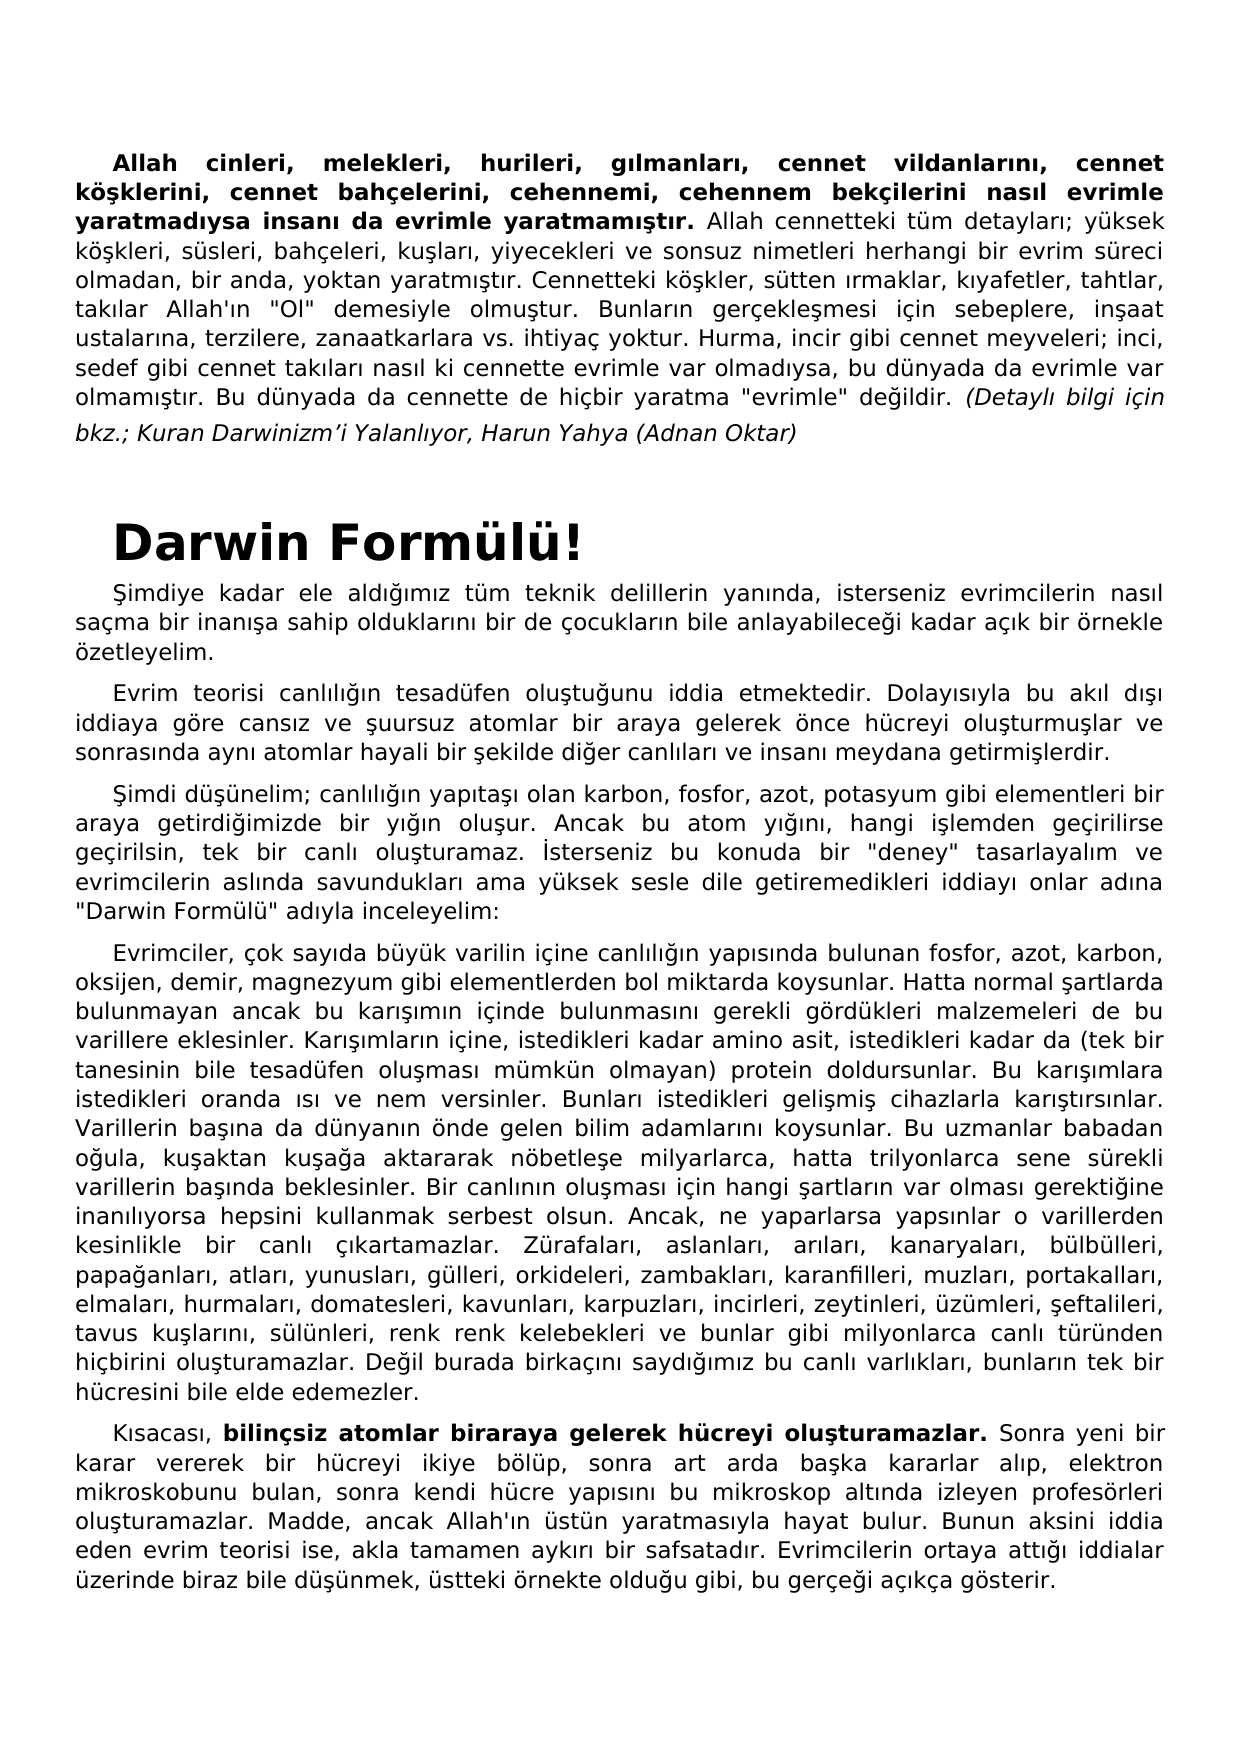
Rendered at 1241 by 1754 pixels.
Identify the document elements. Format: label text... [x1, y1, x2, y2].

text Evrim teorisi canlılığın tesadüfen oluştuğunu iddia etmektedir. Dolayısıyla bu akıl dışı iddiaya göre cansız ve şuursuz atomlar bir araya gelerek önce hücreyi oluşturmuşlar ve sonrasında aynı atomlar hayali bir şekilde diğer canlıları ve insanı meydana getirmişlerdir. [75, 681, 1165, 766]
text Kısacası, bilinçsiz atomlar biraraya gelerek hücreyi oluşturamazlar. Sonra yeni bir karar vererek bir hücreyi ikiye bölüp, sonra art arda başka kararlar alıp, elektron mikroskobunu bulan, sonra kendi hücre yapısını bu mikroskop altında izleyen profesörleri oluşturamazlar. Madde, ancak Allah'ın üstün yaratmasıyla hayat bulur. Bunun aksini iddia eden evrim teorisi ise, akla tamamen aykırı bir safsatadır. Evrimcilerin ortaya attığı iddialar üzerinde biraz bile düşünmek, üstteki örnekte olduğu gibi, bu gerçeği açıkça gösterir. [75, 1421, 1165, 1594]
text Şimdi düşünelim; canlılığın yapıtaşı olan karbon, fosfor, azot, potasyum gibi elementleri bir araya getirdiğimizde bir yığın oluşur. Ancak bu atom yığını, hangi işlemden geçirilirse geçirilsin, tek bir canlı oluşturamaz. İsterseniz bu konuda bir "deney" tasarlayalım ve evrimcilerin aslında savundukları ama yüksek sesle dile getiremedikleri iddiayı onlar adına "Darwin Formülü" adıyla inceleyelim: [75, 781, 1165, 925]
subtitle Darwin Formülü! [112, 514, 1165, 572]
text Şimdiye kadar ele aldığımız tüm teknik delillerin yanında, isterseniz evrimcilerin nasıl saçma bir inanışa sahip olduklarını bir de çocukların bile anlayabileceği kadar açık bir örnekle özetleyelim. [75, 580, 1165, 666]
text Allah cinleri, melekleri, hurileri, gılmanları, cennet vildanlarını, cennet köşklerini, cennet bahçelerini, cehennemi, cehennem bekçilerini nasıl evrimle yaratmadıysa insanı da evrimle yaratmamıştır. Allah cennetteki tüm detayları; yüksek köşkleri, süsleri, bahçeleri, kuşları, yiyecekleri ve sonsuz nimetleri herhangi bir evrim süreci olmadan, bir anda, yoktan yaratmıştır. Cennetteki köşkler, sütten ırmaklar, kıyafetler, tahtlar, takılar Allah'ın "Ol" demesiyle olmuştur. Bunların gerçekleşmesi için sebeplere, inşaat ustalarına, terzilere, zanaatkarlara vs. ihtiyaç yoktur. Hurma, incir gibi cennet meyveleri; inci, sedef gibi cennet takıları nasıl ki cennette evrimle var olmadıysa, bu dünyada da evrimle var olmamıştır. Bu dünyada da cennette de hiçbir yaratma "evrimle" değildir. (Detaylı bilgi için bkz.; Kuran Darwinizm’i Yalanlıyor, Harun Yahya (Adnan Oktar) [75, 150, 1165, 448]
text Evrimciler, çok sayıda büyük varilin içine canlılığın yapısında bulunan fosfor, azot, karbon, oksijen, demir, magnezyum gibi elementlerden bol miktarda koysunlar. Hatta normal şartlarda bulunmayan ancak bu karışımın içinde bulunmasını gerekli gördükleri malzemeleri de bu varillere eklesinler. Karışımların içine, istedikleri kadar amino asit, istedikleri kadar da (tek bir tanesinin bile tesadüfen oluşması mümkün olmayan) protein doldursunlar. Bu karışımlara istedikleri oranda ısı ve nem versinler. Bunları istedikleri gelişmiş cihazlarla karıştırsınlar. Varillerin başına da dünyanın önde gelen bilim adamlarını koysunlar. Bu uzmanlar babadan oğula, kuşaktan kuşağa aktararak nöbetleşe milyarlarca, hatta trilyonlarca sene sürekli varillerin başında beklesinler. Bir canlının oluşması için hangi şartların var olması gerektiğine inanılıyorsa hepsini kullanmak serbest olsun. Ancak, ne yaparlarsa yapsınlar o varillerden kesinlikle bir canlı çıkartamazlar. Zürafaları, aslanları, arıları, kanaryaları, bülbülleri, papağanları, atları, yunusları, gülleri, orkideleri, zambakları, karanfilleri, muzları, portakalları, elmaları, hurmaları, domatesleri, kavunları, karpuzları, incirleri, zeytinleri, üzümleri, şeftalileri, tavus kuşlarını, sülünleri, renk renk kelebekleri ve bunlar gibi milyonlarca canlı türünden hiçbirini oluşturamazlar. Değil burada birkaçını saydığımız bu canlı varlıkları, bunların tek bir hücresini bile elde edemezler. [75, 940, 1165, 1406]
